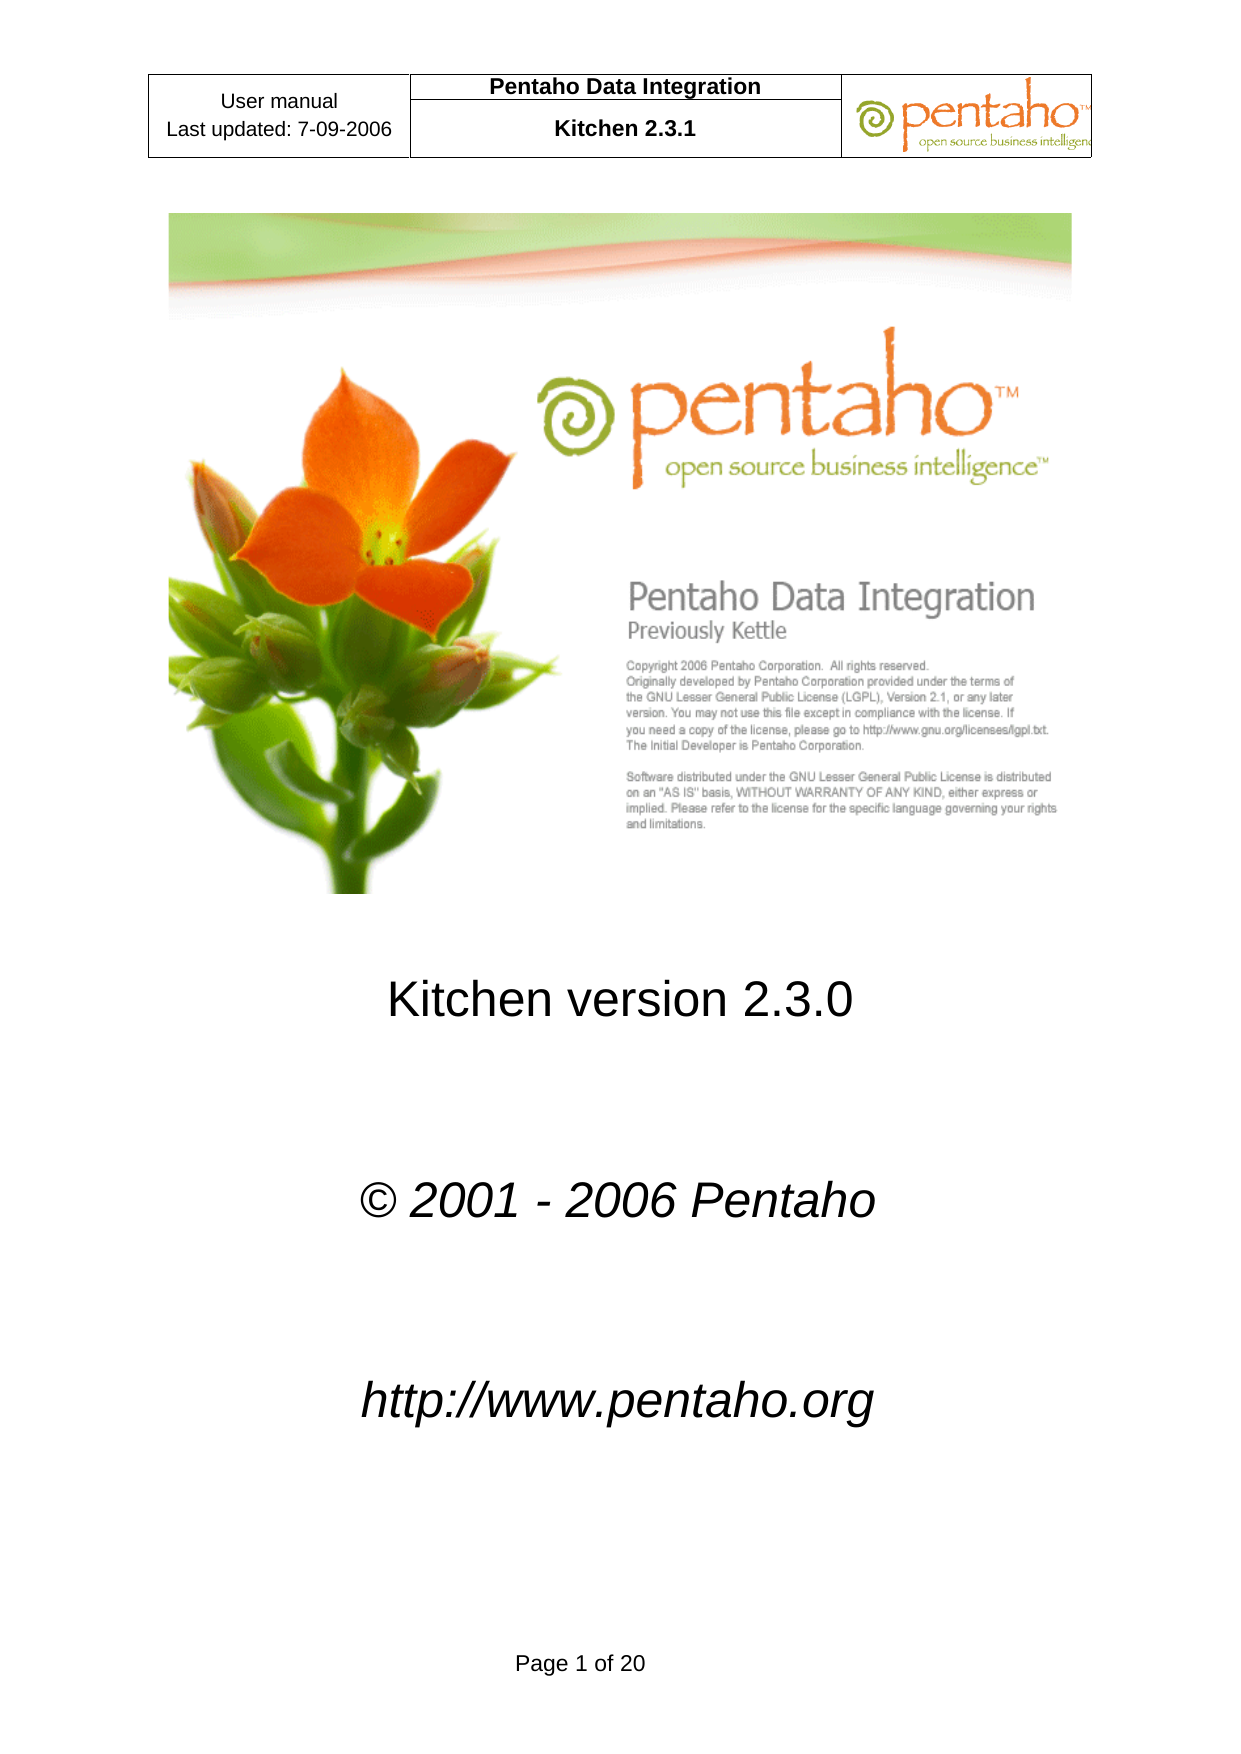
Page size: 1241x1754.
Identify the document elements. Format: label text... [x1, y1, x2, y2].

picture [168, 213, 1072, 894]
text http://www.pentaho.org [148, 1372, 1092, 1428]
text © 2001 - 2006 Pentaho [148, 1172, 1092, 1228]
text Kitchen version 2.3.0 [148, 971, 1092, 1027]
